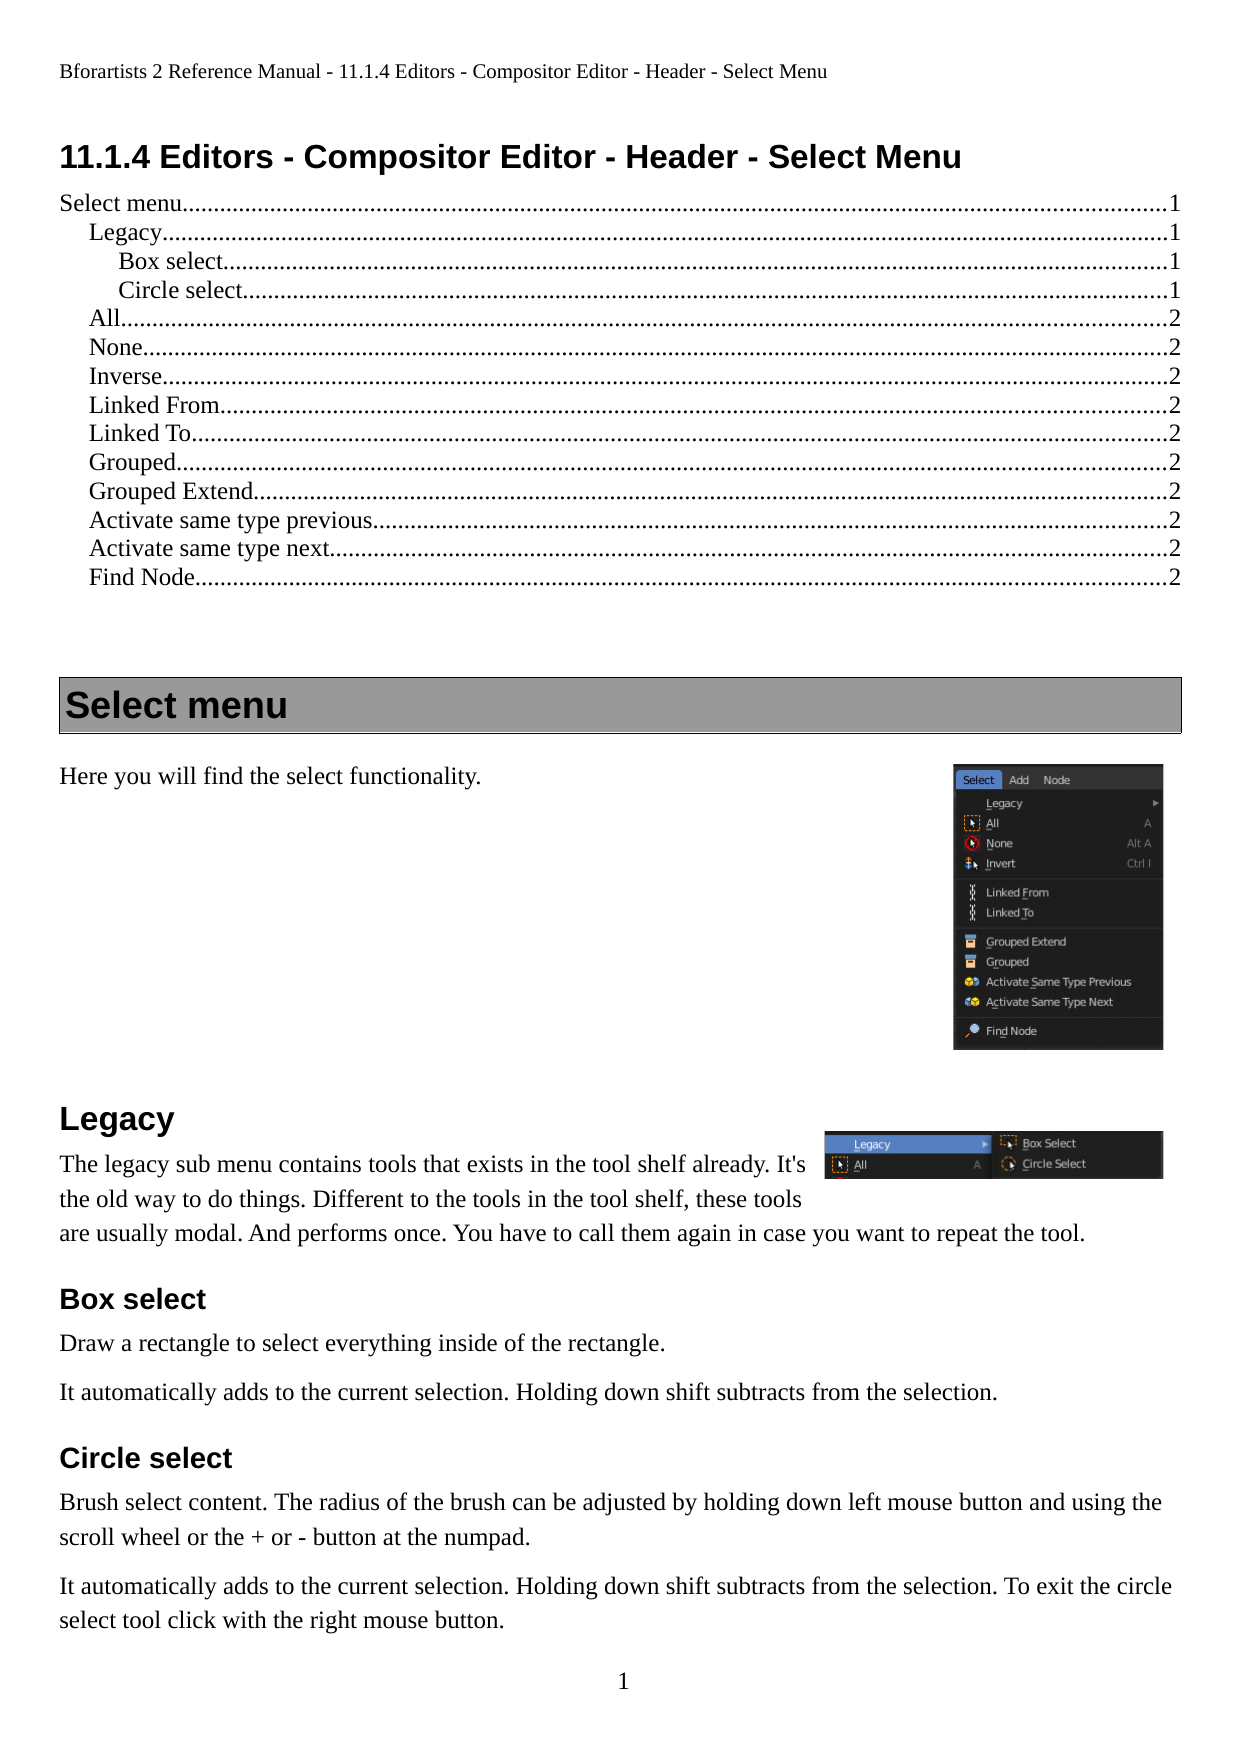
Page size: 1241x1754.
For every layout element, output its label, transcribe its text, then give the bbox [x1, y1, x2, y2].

text Here you will find the select functionality. [59, 761, 1181, 790]
table_header Select menu [60, 678, 1181, 732]
text None 2 [88, 332, 1181, 361]
text Activate same type previous 2 [88, 505, 1181, 533]
text Select menu 1 [59, 188, 1181, 217]
text Find Node 2 [88, 562, 1181, 591]
text Inverse 2 [88, 361, 1181, 390]
text Linked From 2 [88, 390, 1181, 418]
text Grouped 2 [88, 447, 1181, 476]
text Draw a rectangle to select everything inside of the rectangle. [59, 1328, 1181, 1357]
text It automatically adds to the current selection. Holding down shift subtracts from the selection. [59, 1377, 1181, 1406]
picture [953, 764, 1164, 1050]
text Grouped Extend 2 [88, 476, 1181, 505]
text Activate same type next 2 [88, 533, 1181, 562]
text It automatically adds to the current selection. Holding down shift subtracts from the selection. To exit the circle select tool click with the right mouse button. [59, 1571, 1181, 1634]
subtitle 11.1.4 Editors - Compositor Editor - Header - Select Menu [59, 138, 1181, 176]
text Linked To 2 [88, 418, 1181, 447]
text Legacy 1 [88, 217, 1181, 246]
text The legacy sub menu contains tools that exists in the tool shelf already. It's the old way to do things. Different to the tools in the tool shelf, these tools are usually modal. And performs once. You have to call them again in case you want to repeat the tool. [59, 1149, 1181, 1247]
subtitle Box select [59, 1282, 1181, 1316]
subtitle Circle select [59, 1441, 1181, 1475]
text Brush select content. The radius of the brush can be adjusted by holding down left mouse button and using the scroll wheel or the + or - button at the numpad. [59, 1487, 1181, 1551]
text Box select 1 [118, 246, 1181, 275]
subtitle Legacy [59, 1098, 1181, 1137]
text All 2 [88, 303, 1181, 332]
picture [824, 1131, 1164, 1179]
text Circle select 1 [118, 275, 1181, 303]
